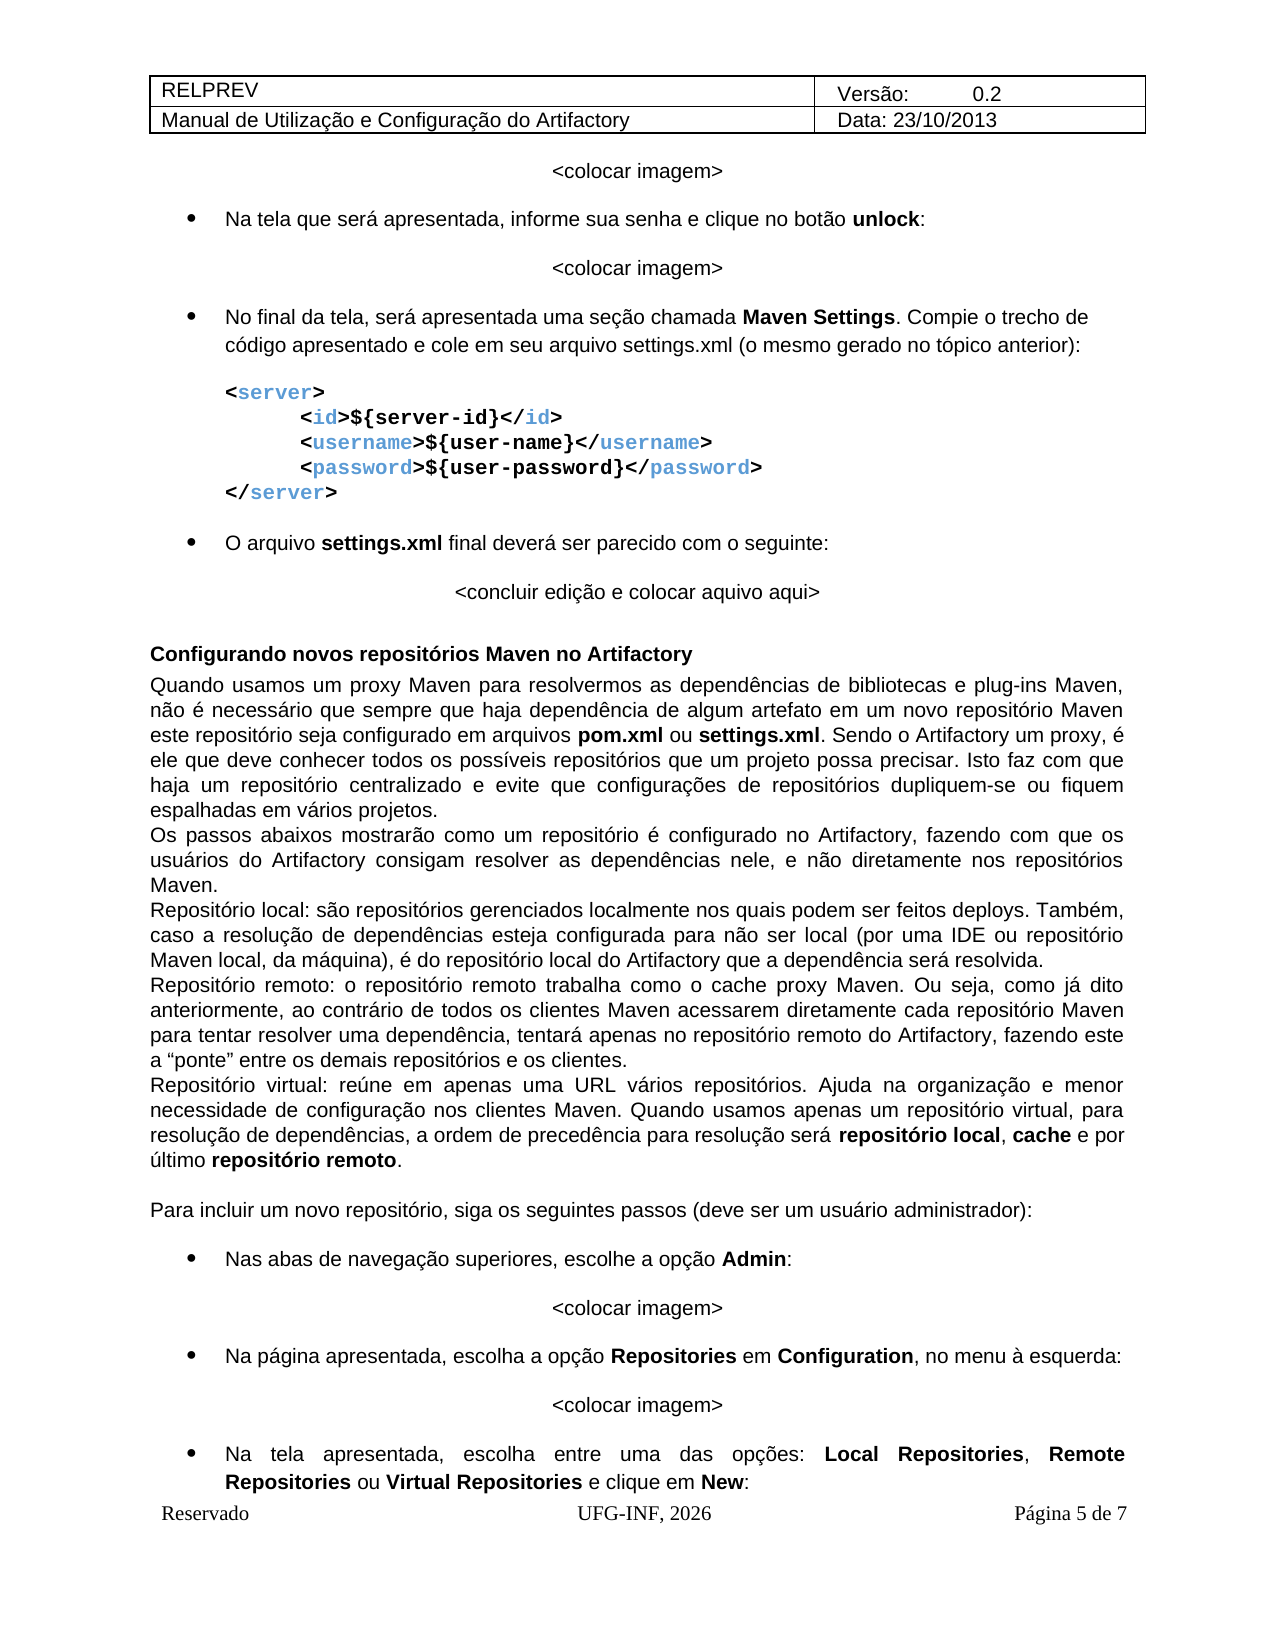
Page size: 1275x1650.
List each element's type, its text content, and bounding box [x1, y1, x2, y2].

text Repositório virtual: reúne em apenas uma URL vários repositórios. Ajuda na organização e menor necessidade de configuração nos clientes Maven. Quando usamos apenas um repositório virtual, para resolução de dependências, a ordem de precedência para resolução será repositório local, cache e por último repositório remoto. [150, 1072, 1125, 1172]
list Na página apresentada, escolha a opção Repositories em Configuration, no menu à esquerda: [187, 1344, 1125, 1369]
list <id>${server-id}</id> [300, 406, 1125, 431]
text Repositório local: são repositórios gerenciados localmente nos quais podem ser feitos deploys. Também, caso a resolução de dependências esteja configurada para não ser local (por uma IDE ou repositório Maven local, da máquina), é do repositório local do Artifactory que a dependência será resolvida. [150, 897, 1125, 972]
text Quando usamos um proxy Maven para resolvermos as dependências de bibliotecas e plug-ins Maven, não é necessário que sempre que haja dependência de algum artefato em um novo repositório Maven este repositório seja configurado em arquivos pom.xml ou settings.xml. Sendo o Artifactory um proxy, é ele que deve conhecer todos os possíveis repositórios que um projeto possa precisar. Isto faz com que haja um repositório centralizado e evite que configurações de repositórios dupliquem-se ou fiquem espalhadas em vários projetos. [150, 672, 1125, 822]
list O arquivo settings.xml final deverá ser parecido com o seguinte: [187, 531, 1125, 555]
list <colocar imagem> [150, 159, 1125, 183]
list <server> [225, 381, 1125, 406]
text Os passos abaixos mostrarão como um repositório é configurado no Artifactory, fazendo com que os usuários do Artifactory consigam resolver as dependências nele, e não diretamente nos repositórios Maven. [150, 822, 1125, 897]
list <password>${user-password}</password> [300, 456, 1125, 481]
list No final da tela, será apresentada uma seção chamada Maven Settings. Compie o trecho de código apresentado e cole em seu arquivo settings.xml (o mesmo gerado no tópico anterior): [187, 304, 1125, 356]
list Na tela que será apresentada, informe sua senha e clique no botão unlock: [187, 207, 1125, 232]
list Na tela apresentada, escolha entre uma das opções: Local Repositories, Remote Repositories ou Virtual Repositories e clique em New: [187, 1441, 1125, 1493]
text Repositório remoto: o repositório remoto trabalha como o cache proxy Maven. Ou seja, como já dito anteriormente, ao contrário de todos os clientes Maven acessarem diretamente cada repositório Maven para tentar resolver uma dependência, tentará apenas no repositório remoto do Artifactory, fazendo este a “ponte” entre os demais repositórios e os clientes. [150, 972, 1125, 1072]
list <concluir edição e colocar aquivo aqui> [150, 580, 1125, 604]
list <colocar imagem> [150, 1296, 1125, 1320]
list Nas abas de navegação superiores, escolhe a opção Admin: [187, 1247, 1125, 1271]
text Para incluir um novo repositório, siga os seguintes passos (deve ser um usuário administrador): [150, 1197, 1125, 1222]
list <colocar imagem> [150, 256, 1125, 280]
list <username>${user-name}</username> [300, 431, 1125, 456]
list </server> [225, 481, 1125, 506]
list <colocar imagem> [150, 1393, 1125, 1417]
subtitle Configurando novos repositórios Maven no Artifactory [150, 641, 1125, 666]
